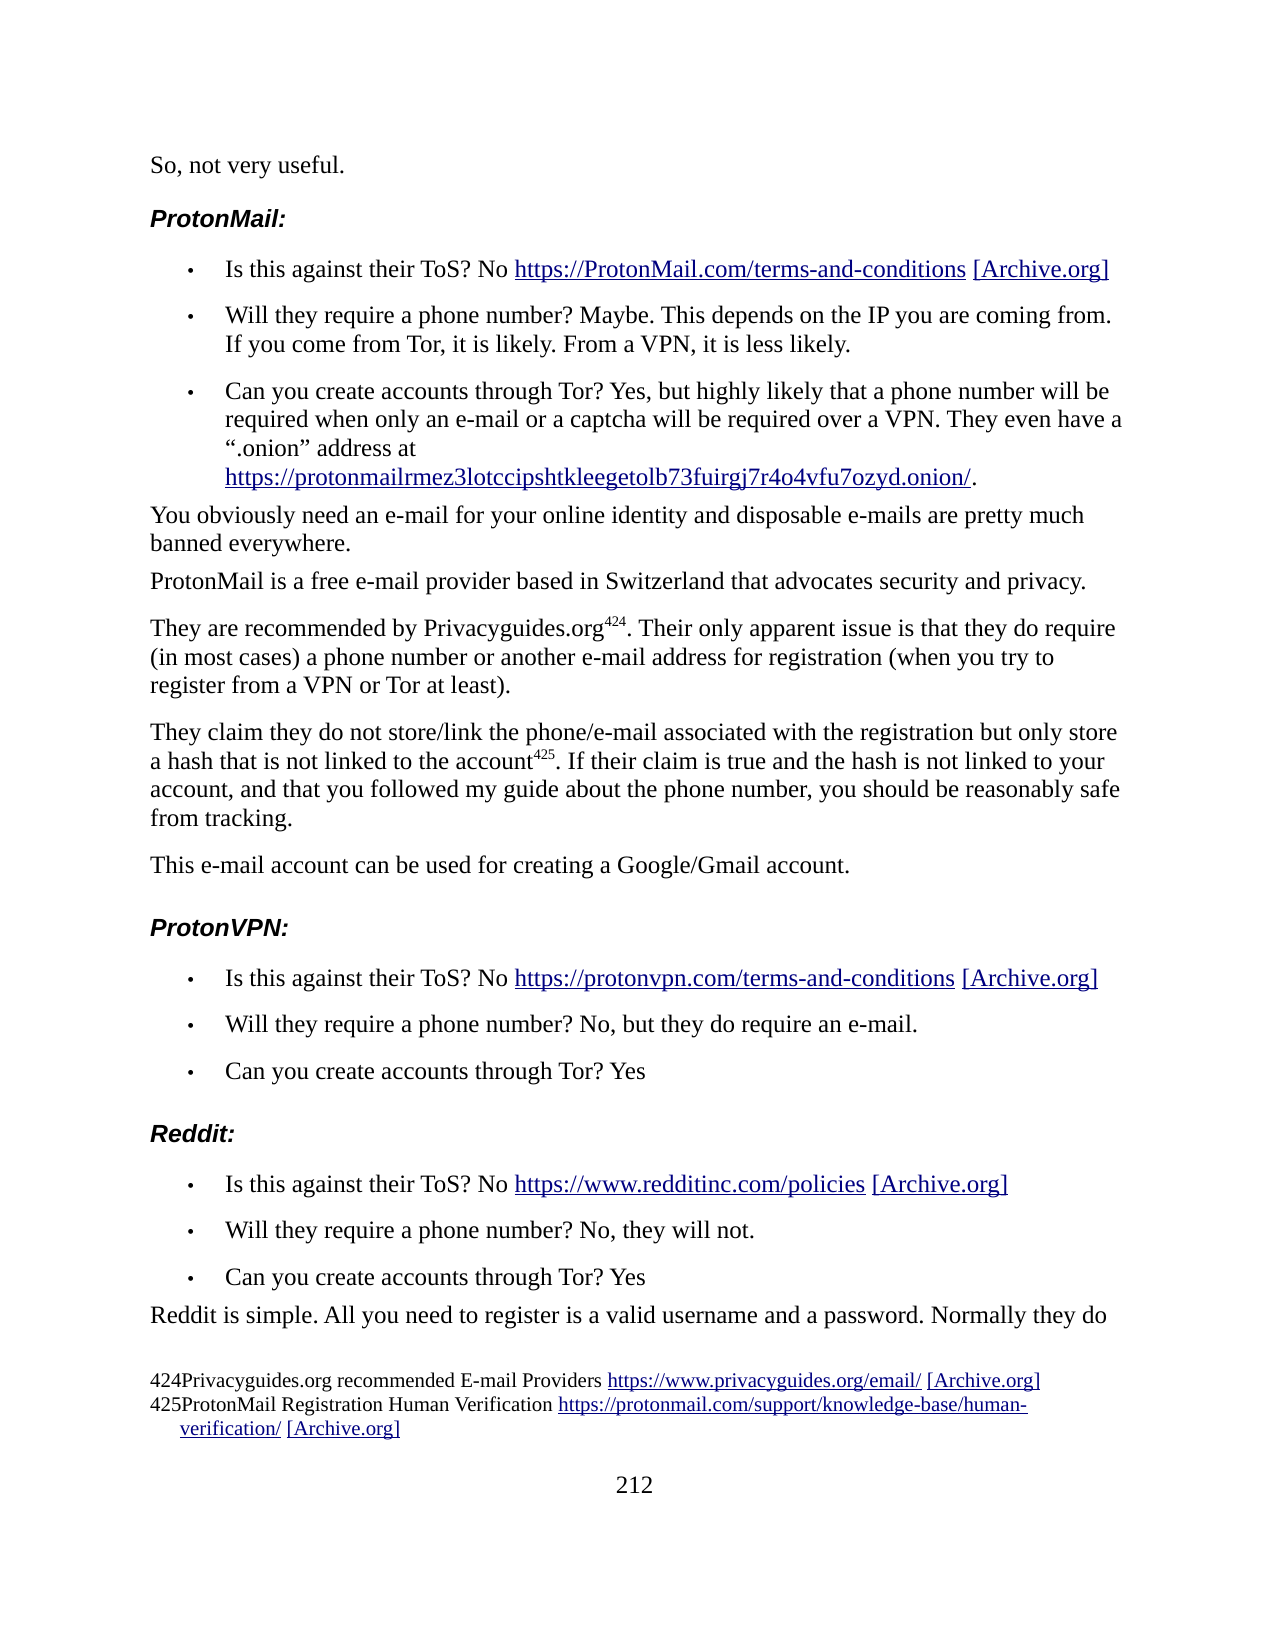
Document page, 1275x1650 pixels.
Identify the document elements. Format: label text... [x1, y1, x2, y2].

list Will they require a phone number? Maybe. This depends on the IP you are coming from. If you come from Tor, it is likely. From a VPN, it is less likely. [187, 300, 1125, 358]
list Can you create accounts through Tor? Yes [187, 1262, 1125, 1291]
subtitle Reddit: [150, 1119, 1125, 1147]
list Is this against their ToS? No https://ProtonMail.com/terms-and-conditions [Archive.org] [187, 254, 1125, 282]
text This e-mail account can be used for creating a Google/Gmail account. [150, 850, 1125, 879]
text They claim they do not store/link the phone/e-mail associated with the registration but only store a hash that is not linked to the account. If their claim is true and the hash is not linked to your account, and that you followed my guide about the phone number, you should be reasonably safe from tracking. [150, 717, 1125, 832]
text You obviously need an e-mail for your online identity and disposable e-mails are pretty much banned everywhere. [150, 500, 1125, 557]
text ProtonMail is a free e-mail provider based in Switzerland that advocates security and privacy. [150, 566, 1125, 595]
list Is this against their ToS? No https://protonvpn.com/terms-and-conditions [Archive.org] [187, 963, 1125, 991]
list Is this against their ToS? No https://www.redditinc.com/policies [Archive.org] [187, 1169, 1125, 1197]
subtitle ProtonVPN: [150, 913, 1125, 941]
text So, not very useful. [150, 150, 1125, 179]
list Can you create accounts through Tor? Yes [187, 1056, 1125, 1085]
list Will they require a phone number? No, they will not. [187, 1215, 1125, 1244]
text They are recommended by Privacyguides.org. Their only apparent issue is that they do require (in most cases) a phone number or another e-mail address for registration (when you try to register from a VPN or Tor at least). [150, 613, 1125, 699]
text Privacyguides.org recommended E-mail Providers https://www.privacyguides.org/email/ [Archive.org] [150, 1368, 1125, 1392]
list Can you create accounts through Tor? Yes, but highly likely that a phone number will be required when only an e-mail or a captcha will be required over a VPN. They even have a “.onion” address at https://protonmailrmez3lotccipshtkleegetolb73fuirgj7r4o4vfu7ozyd.onion/. [187, 376, 1125, 491]
text ProtonMail Registration Human Verification https://protonmail.com/support/knowledge-base/human-verification/ [Archive.org] [150, 1392, 1125, 1440]
text Reddit is simple. All you need to register is a valid username and a password. Normally they do [150, 1300, 1125, 1328]
list Will they require a phone number? No, but they do require an e-mail. [187, 1009, 1125, 1038]
subtitle ProtonMail: [150, 204, 1125, 232]
